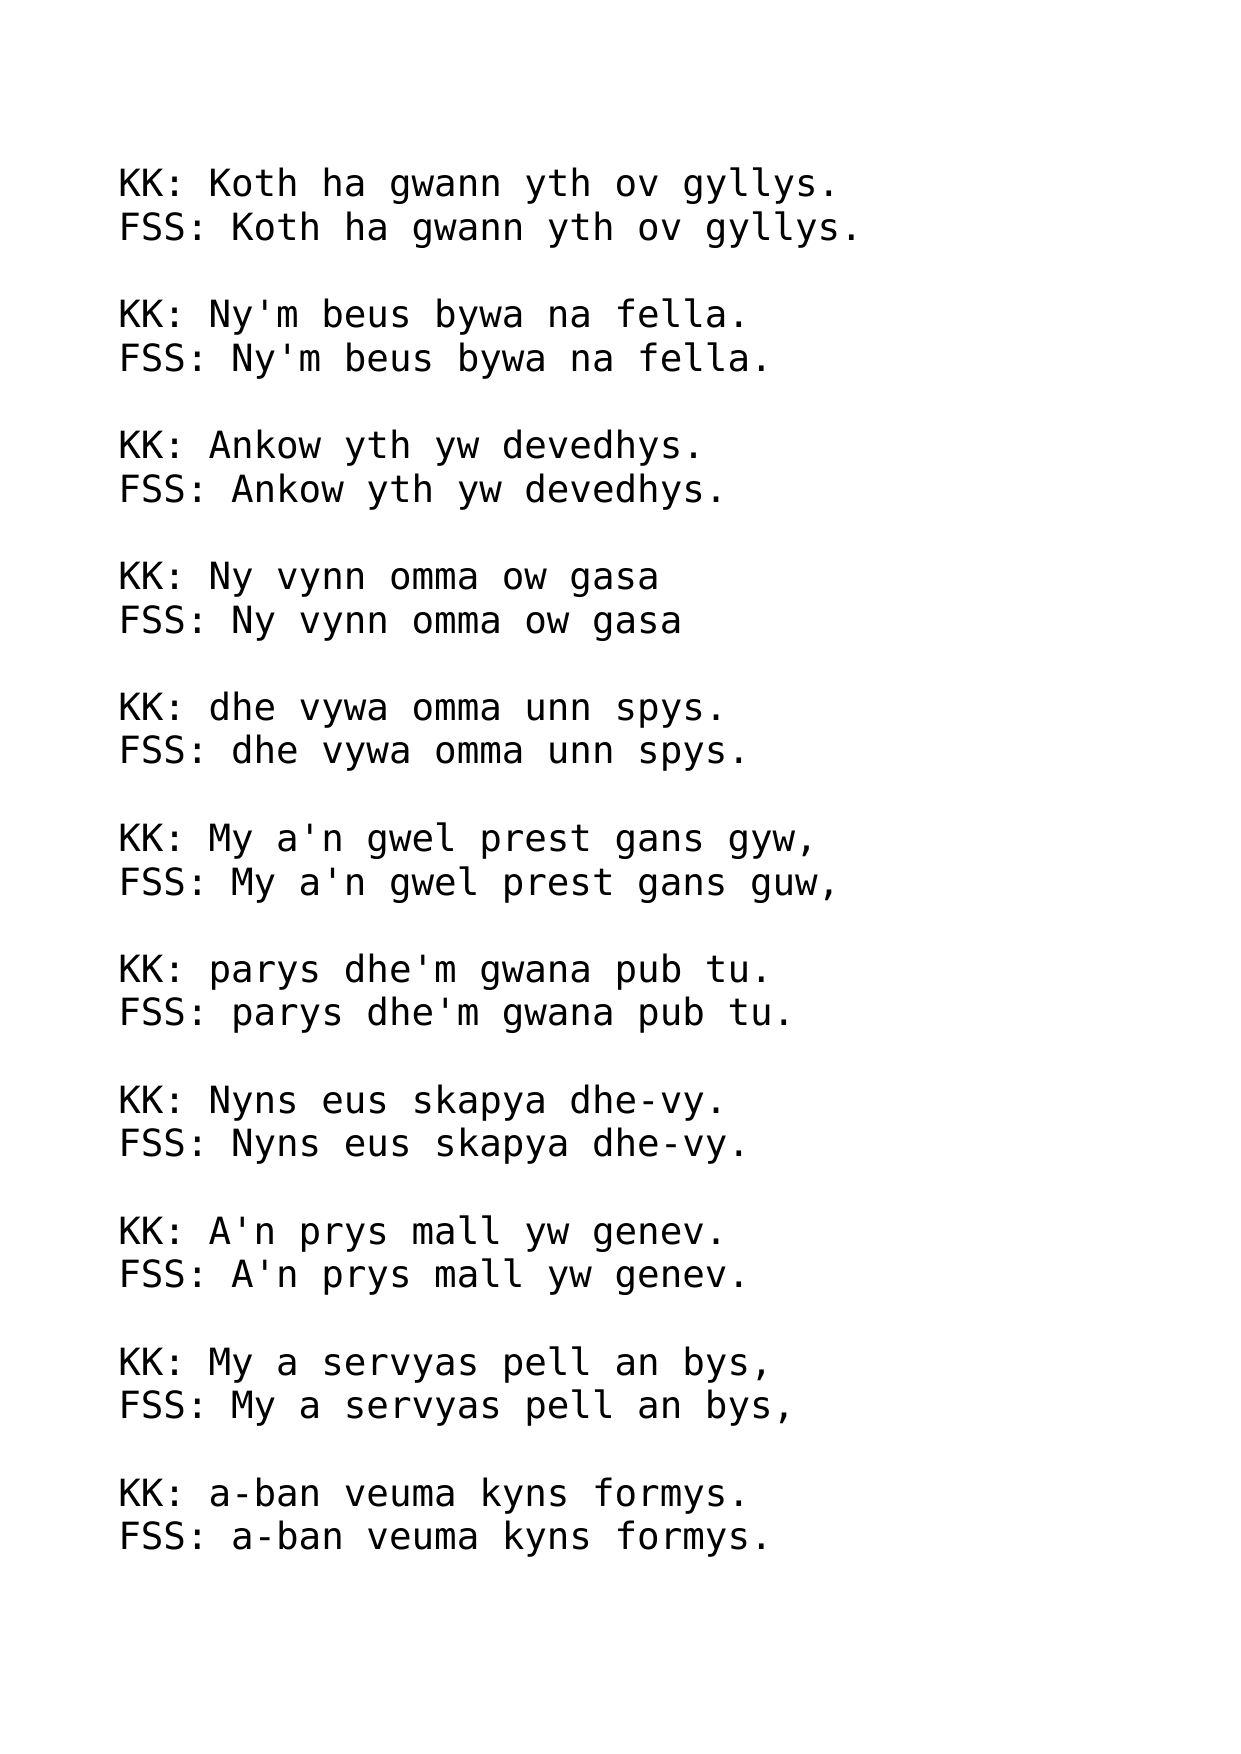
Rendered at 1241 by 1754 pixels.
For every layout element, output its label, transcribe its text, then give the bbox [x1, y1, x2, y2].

text FSS: A'n prys mall yw genev. [118, 1253, 1122, 1297]
text FSS: dhe vywa omma unn spys. [118, 729, 1122, 773]
text KK: parys dhe'm gwana pub tu. [118, 947, 1122, 991]
text KK: Ankow yth yw devedhys. [118, 424, 1122, 467]
text KK: My a'n gwel prest gans gyw, [118, 816, 1122, 860]
text KK: A'n prys mall yw genev. [118, 1209, 1122, 1253]
text FSS: Ny'm beus bywa na fella. [118, 336, 1122, 380]
text KK: a-ban veuma kyns formys. [118, 1471, 1122, 1515]
text FSS: a-ban veuma kyns formys. [118, 1515, 1122, 1558]
text FSS: My a servyas pell an bys, [118, 1384, 1122, 1427]
text FSS: My a'n gwel prest gans guw, [118, 860, 1122, 904]
text KK: Nyns eus skapya dhe-vy. [118, 1078, 1122, 1122]
text KK: Koth ha gwann yth ov gyllys. [118, 162, 1122, 205]
text KK: Ny vynn omma ow gasa [118, 554, 1122, 598]
text KK: Ny'm beus bywa na fella. [118, 293, 1122, 336]
text FSS: Ny vynn omma ow gasa [118, 598, 1122, 642]
text FSS: parys dhe'm gwana pub tu. [118, 991, 1122, 1035]
text KK: My a servyas pell an bys, [118, 1340, 1122, 1384]
text FSS: Nyns eus skapya dhe-vy. [118, 1122, 1122, 1166]
text FSS: Koth ha gwann yth ov gyllys. [118, 205, 1122, 249]
text KK: dhe vywa omma unn spys. [118, 686, 1122, 729]
text FSS: Ankow yth yw devedhys. [118, 467, 1122, 511]
